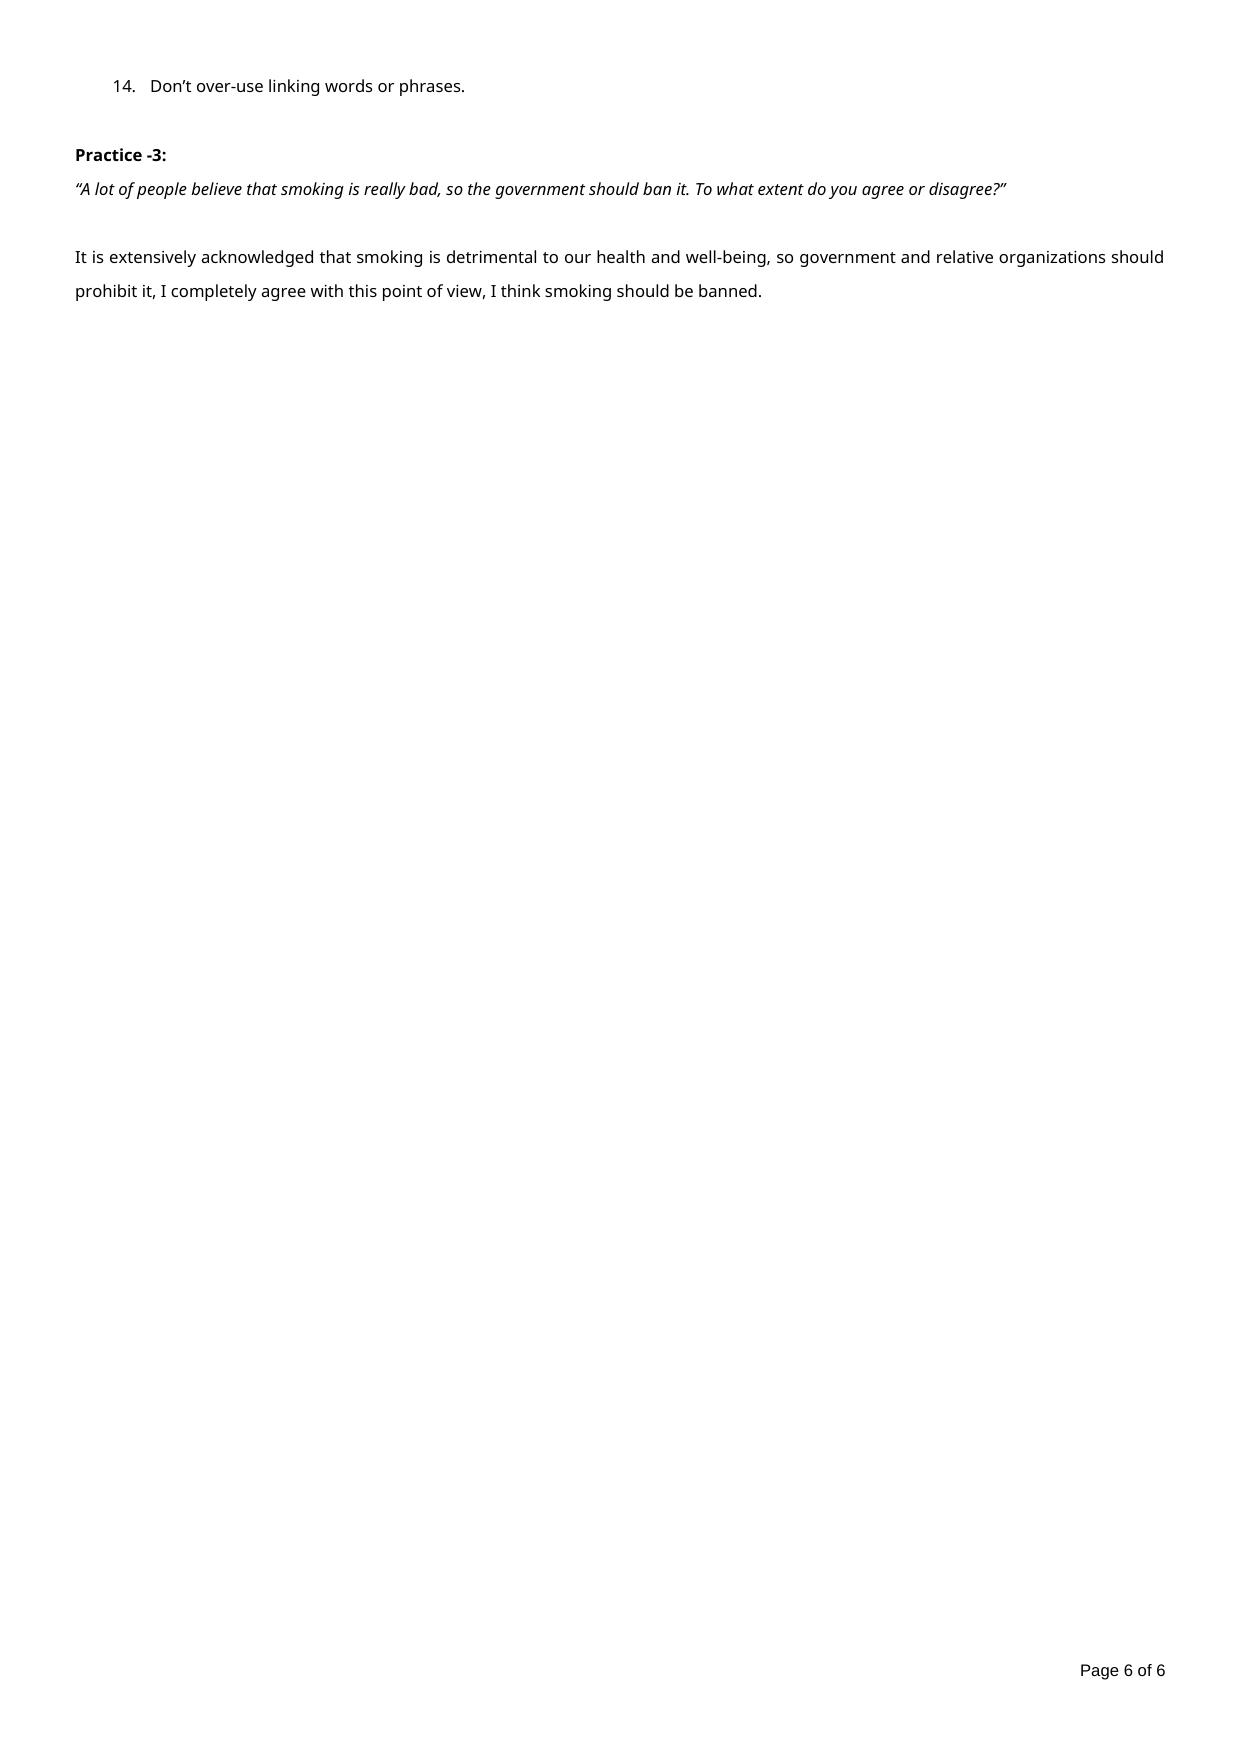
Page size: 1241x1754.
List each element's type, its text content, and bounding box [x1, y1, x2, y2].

text Practice -3: [75, 143, 1165, 166]
text It is extensively acknowledged that smoking is detrimental to our health and well-being, so government and relative organizations should prohibit it, I completely agree with this point of view, I think smoking should be banned. [75, 245, 1165, 302]
list Don’t over-use linking words or phrases. [112, 75, 1165, 98]
text “A lot of people believe that smoking is really bad, so the government should ban it. To what extent do you agree or disagree?” [75, 177, 1165, 200]
